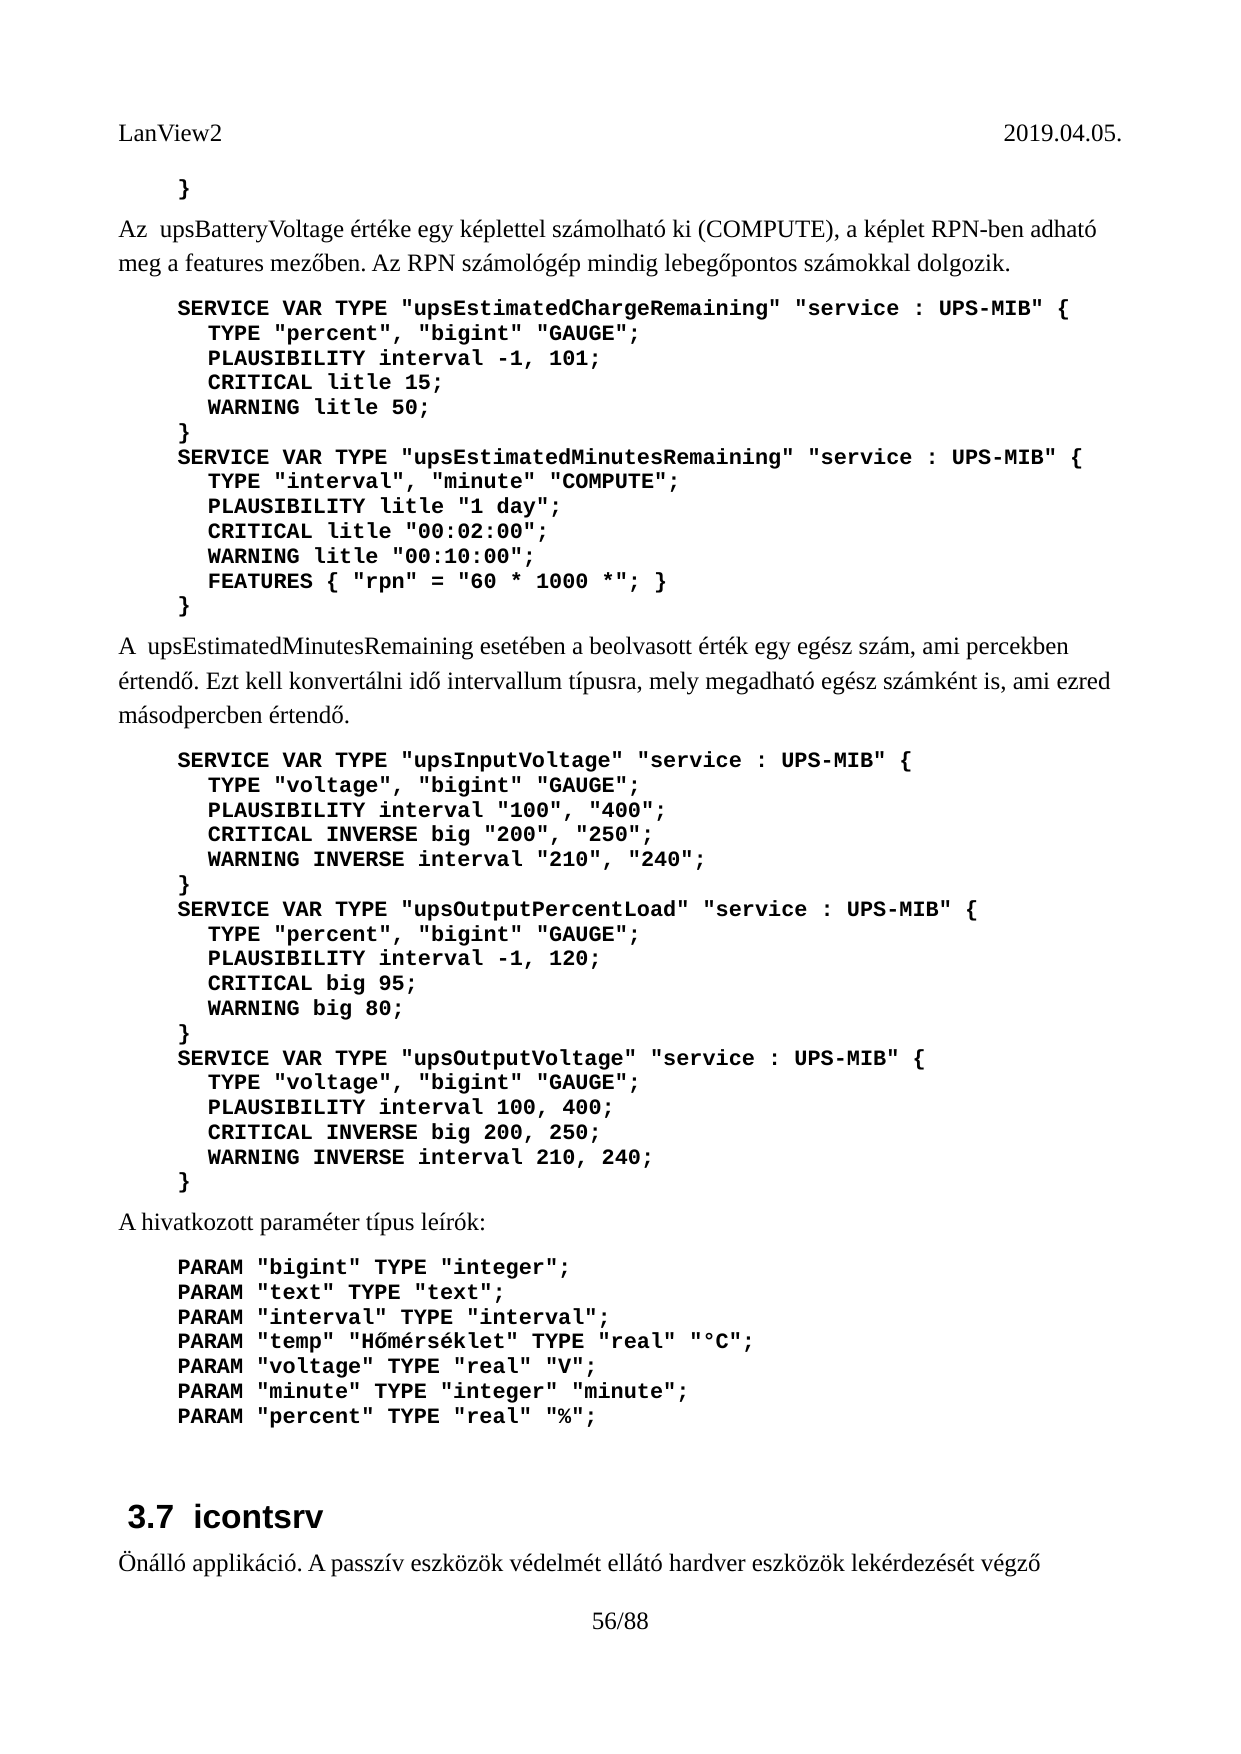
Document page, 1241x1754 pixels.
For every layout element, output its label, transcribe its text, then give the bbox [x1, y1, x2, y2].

text SERVICE VAR TYPE "upsOutputVoltage" "service : UPS-MIB" { [177, 1047, 1122, 1072]
text Az upsBatteryVoltage értéke egy képlettel számolható ki (COMPUTE), a képlet RPN-ben adható meg a features mezőben. Az RPN számológép mindig lebegőpontos számokkal dolgozik. [118, 214, 1122, 277]
text PLAUSIBILITY interval 100, 400; [177, 1096, 1122, 1121]
text WARNING INVERSE interval 210, 240; [177, 1146, 1122, 1171]
subtitle icontsrv [118, 1497, 1122, 1536]
text TYPE "interval", "minute" "COMPUTE"; [177, 471, 1122, 496]
text PARAM "temp" "Hőmérséklet" TYPE "real" "°C"; [177, 1331, 1122, 1356]
text PARAM "minute" TYPE "integer" "minute"; [177, 1380, 1122, 1405]
text PARAM "bigint" TYPE "integer"; [177, 1256, 1122, 1281]
text } [177, 177, 1122, 202]
text PARAM "voltage" TYPE "real" "V"; [177, 1356, 1122, 1380]
text WARNING INVERSE interval "210", "240"; [177, 848, 1122, 873]
text } [177, 595, 1122, 619]
text CRITICAL litle "00:02:00"; [177, 520, 1122, 545]
text WARNING big 80; [177, 997, 1122, 1022]
text CRITICAL INVERSE big 200, 250; [177, 1121, 1122, 1146]
text } [177, 1022, 1122, 1047]
text PLAUSIBILITY interval -1, 101; [177, 347, 1122, 372]
text } [177, 1171, 1122, 1196]
text PLAUSIBILITY interval -1, 120; [177, 948, 1122, 972]
text CRITICAL litle 15; [177, 372, 1122, 396]
text A upsEstimatedMinutesRemaining esetében a beolvasott érték egy egész szám, ami percekben értendő. Ezt kell konvertálni idő intervallum típusra, mely megadható egész számként is, ami ezred másodpercben értendő. [118, 631, 1122, 729]
text SERVICE VAR TYPE "upsOutputPercentLoad" "service : UPS-MIB" { [177, 898, 1122, 923]
text Önálló applikáció. A passzív eszközök védelmét ellátó hardver eszközök lekérdezését végző [118, 1548, 1122, 1577]
text FEATURES { "rpn" = "60 * 1000 *"; } [177, 570, 1122, 595]
text } [177, 873, 1122, 898]
text TYPE "voltage", "bigint" "GAUGE"; [177, 774, 1122, 799]
text SERVICE VAR TYPE "upsEstimatedMinutesRemaining" "service : UPS-MIB" { [177, 446, 1122, 471]
text CRITICAL big 95; [177, 972, 1122, 997]
text PARAM "text" TYPE "text"; [177, 1281, 1122, 1306]
text } [177, 421, 1122, 446]
text A hivatkozott paraméter típus leírók: [118, 1207, 1122, 1236]
text PLAUSIBILITY interval "100", "400"; [177, 799, 1122, 824]
text PLAUSIBILITY litle "1 day"; [177, 496, 1122, 520]
text TYPE "voltage", "bigint" "GAUGE"; [177, 1072, 1122, 1096]
text CRITICAL INVERSE big "200", "250"; [177, 824, 1122, 848]
text PARAM "interval" TYPE "interval"; [177, 1306, 1122, 1331]
text PARAM "percent" TYPE "real" "%"; [177, 1405, 1122, 1430]
text TYPE "percent", "bigint" "GAUGE"; [177, 322, 1122, 347]
text TYPE "percent", "bigint" "GAUGE"; [177, 923, 1122, 948]
text WARNING litle "00:10:00"; [177, 545, 1122, 570]
text WARNING litle 50; [177, 396, 1122, 421]
text SERVICE VAR TYPE "upsInputVoltage" "service : UPS-MIB" { [177, 749, 1122, 774]
text SERVICE VAR TYPE "upsEstimatedChargeRemaining" "service : UPS-MIB" { [177, 297, 1122, 322]
